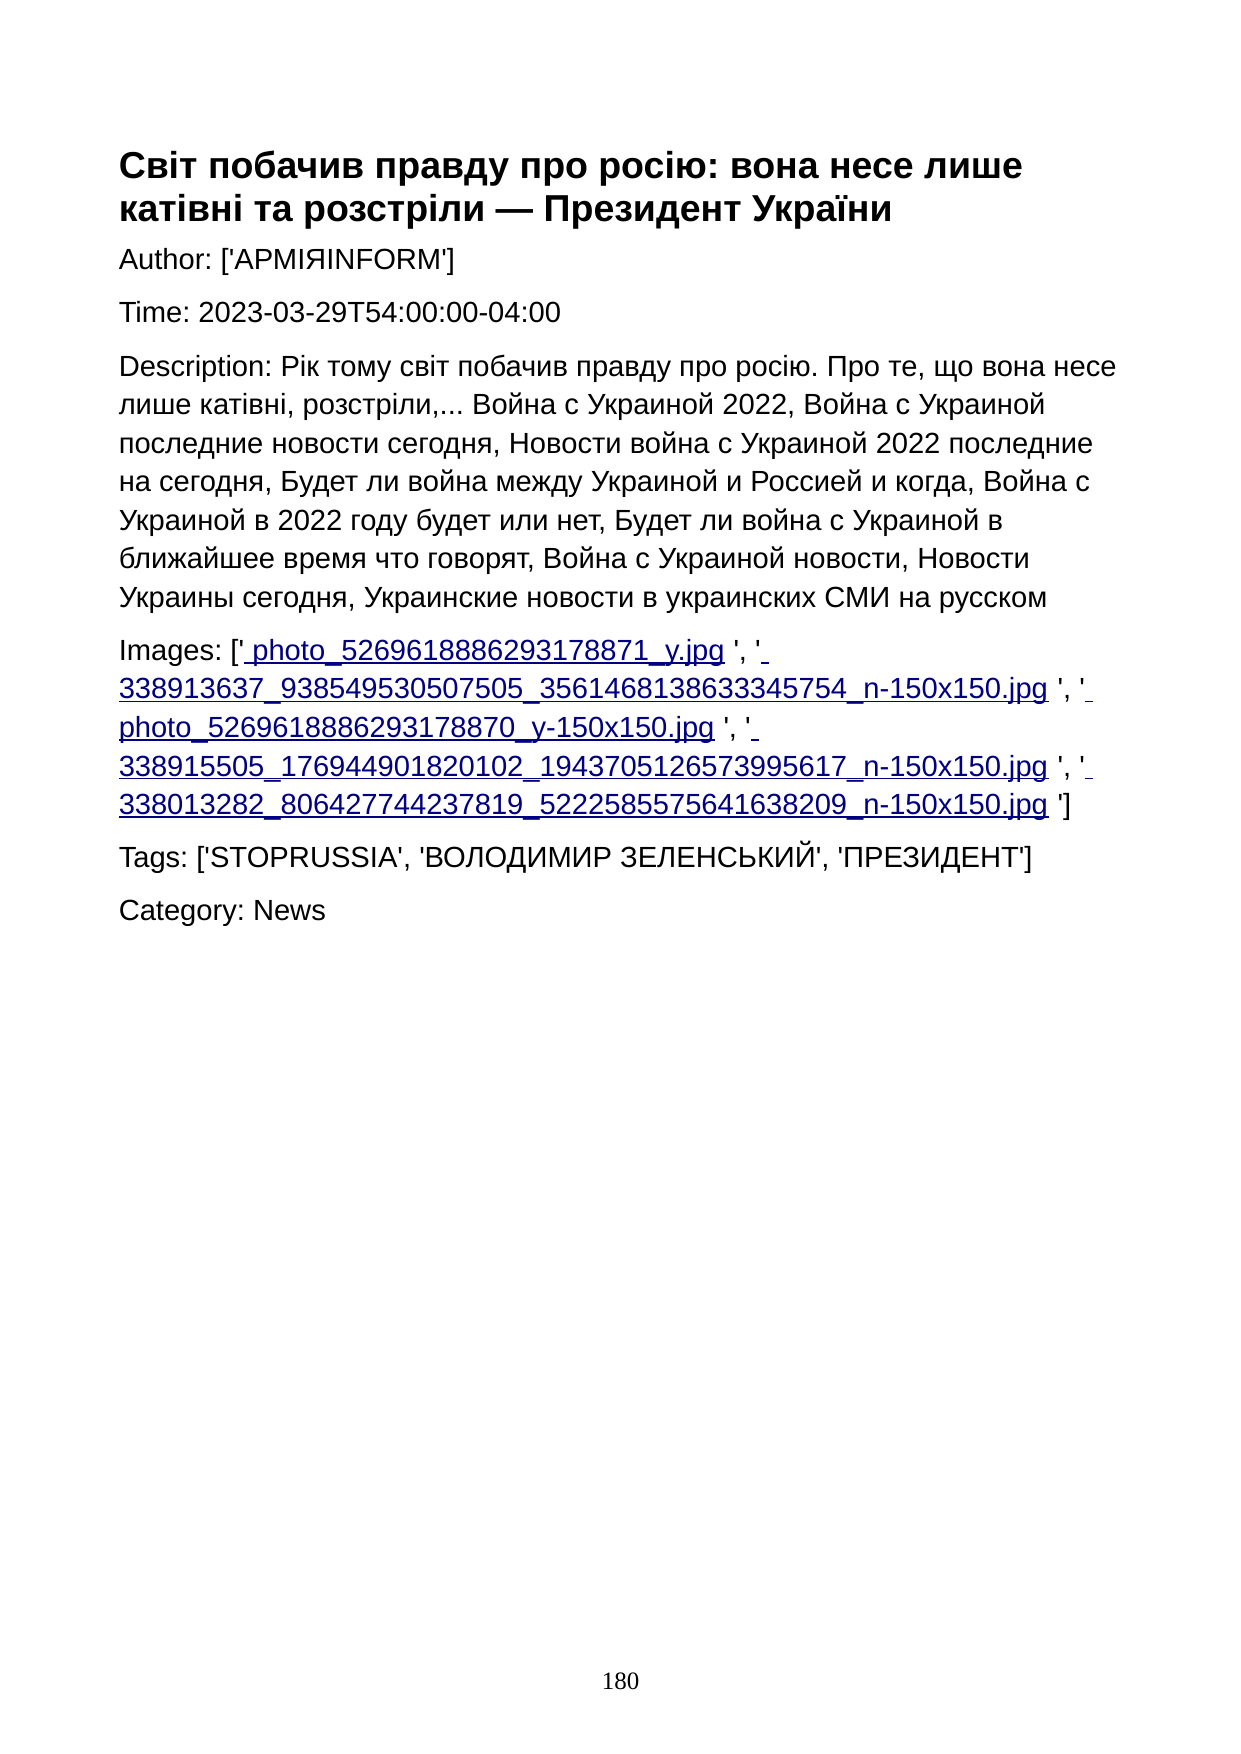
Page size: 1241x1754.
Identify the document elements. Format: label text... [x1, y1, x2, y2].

text Time: 2023-03-29T54:00:00-04:00 [118, 295, 1122, 329]
text Author: ['АРМІЯINFORM'] [118, 242, 1122, 276]
text Images: [' photo_5269618886293178871_y.jpg ', ' 338913637_938549530507505_3561468138633345754_n-150x150.jpg ', ' photo_5269618886293178870_y-150x150.jpg ', ' 338915505_176944901820102_1943705126573995617_n-150x150.jpg ', ' 338013282_806427744237819_5222585575641638209_n-150x150.jpg '] [118, 633, 1122, 821]
subtitle Світ побачив правду про росію: вона несе лише катівні та розстріли — Президент України [118, 143, 1122, 230]
text Description: Рік тому світ побачив правду про росію. Про те, що вона несе лише катівні, розстріли,... Война с Украиной 2022, Война с Украиной последние новости сегодня, Новости война с Украиной 2022 последние на сегодня, Будет ли война между Украиной и Россией и когда, Война с Украиной в 2022 году будет или нет, Будет ли война с Украиной в ближайшее время что говорят, Война с Украиной новости, Новости Украины сегодня, Украинские новости в украинских СМИ на русском [118, 348, 1122, 613]
text Category: News [118, 893, 1122, 927]
text Tags: ['STOPRUSSIA', 'ВОЛОДИМИР ЗЕЛЕНСЬКИЙ', 'ПРЕЗИДЕНТ'] [118, 840, 1122, 874]
